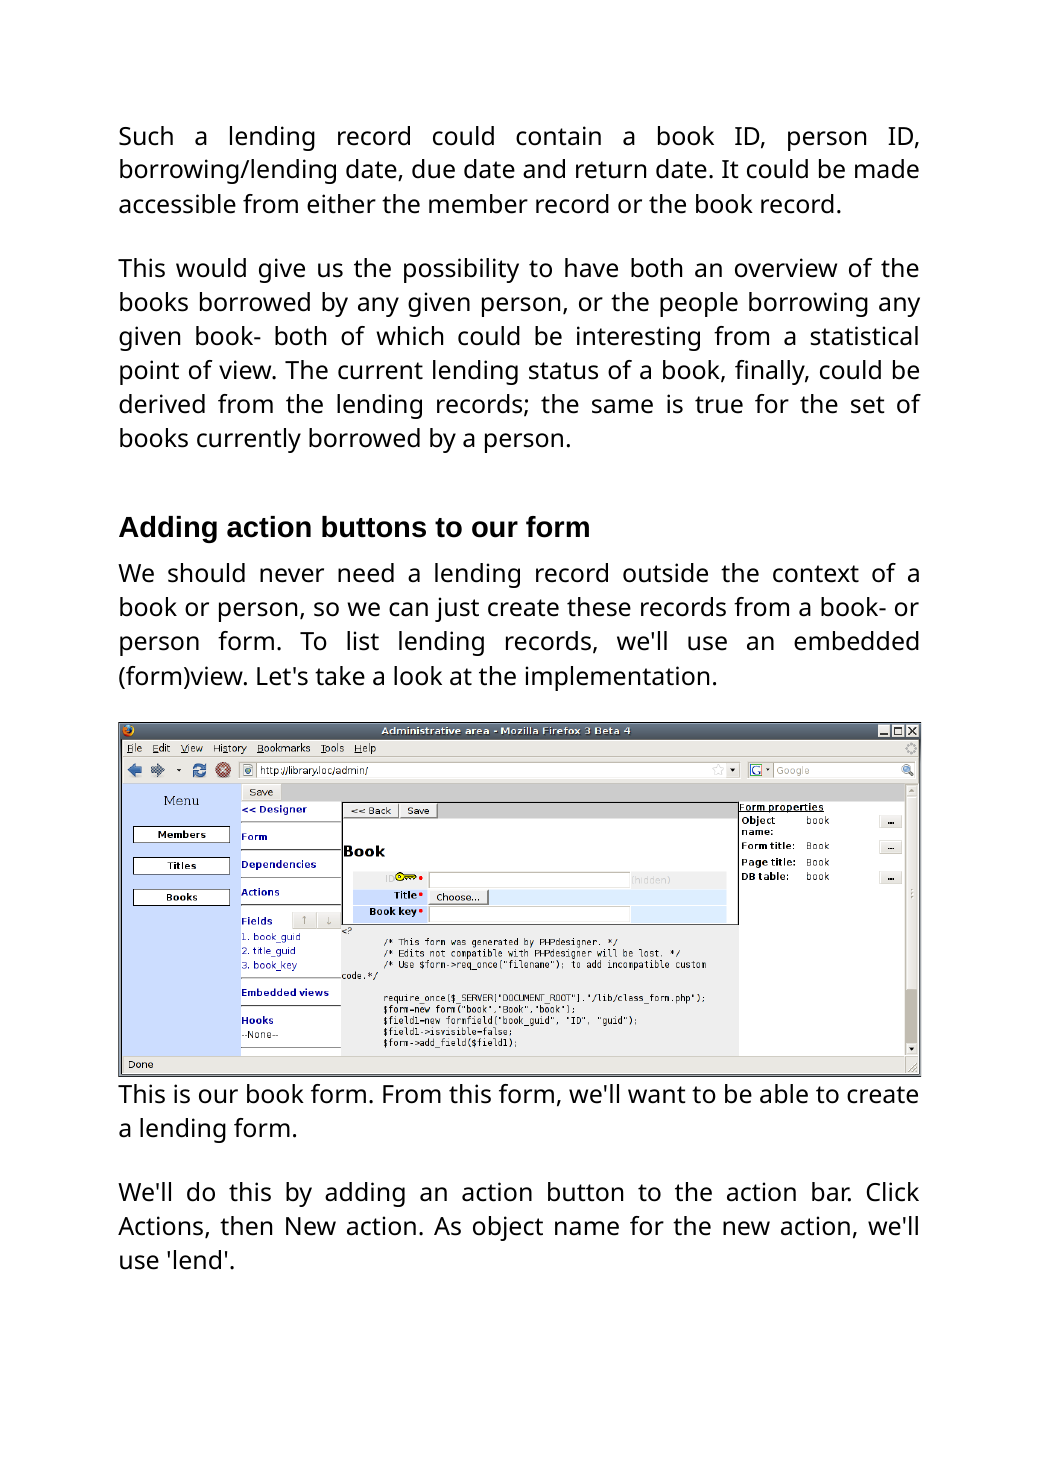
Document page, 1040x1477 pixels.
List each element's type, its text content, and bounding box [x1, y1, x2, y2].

text We should never need a lending record outside the context of a book or person, so we can just create these records from a book- or person form. To list lending records, we'll use an embedded (form)view. Let's take a look at the implementation. [118, 556, 921, 692]
text We'll do this by adding an action button to the action bar. Click Actions, then New action. As object name for the new action, we'll use 'lend'. [118, 1175, 921, 1277]
text This is our book form. From this form, we'll want to be able to create a lending form. [118, 1077, 921, 1144]
text Such a lending record could contain a book ID, person ID, borrowing/lending date, due date and return date. It could be made accessible from either the member record or the book record. [118, 118, 921, 220]
text This would give us the possibility to have both an overview of the books borrowed by any given person, or the people borrowing any given book- both of which could be interesting from a statistical point of view. The current lending status of a book, finally, could be derived from the lending records; the same is true for the set of books currently borrowed by a person. [118, 250, 921, 455]
picture [118, 722, 922, 1077]
subtitle Adding action buttons to our form [118, 510, 921, 543]
